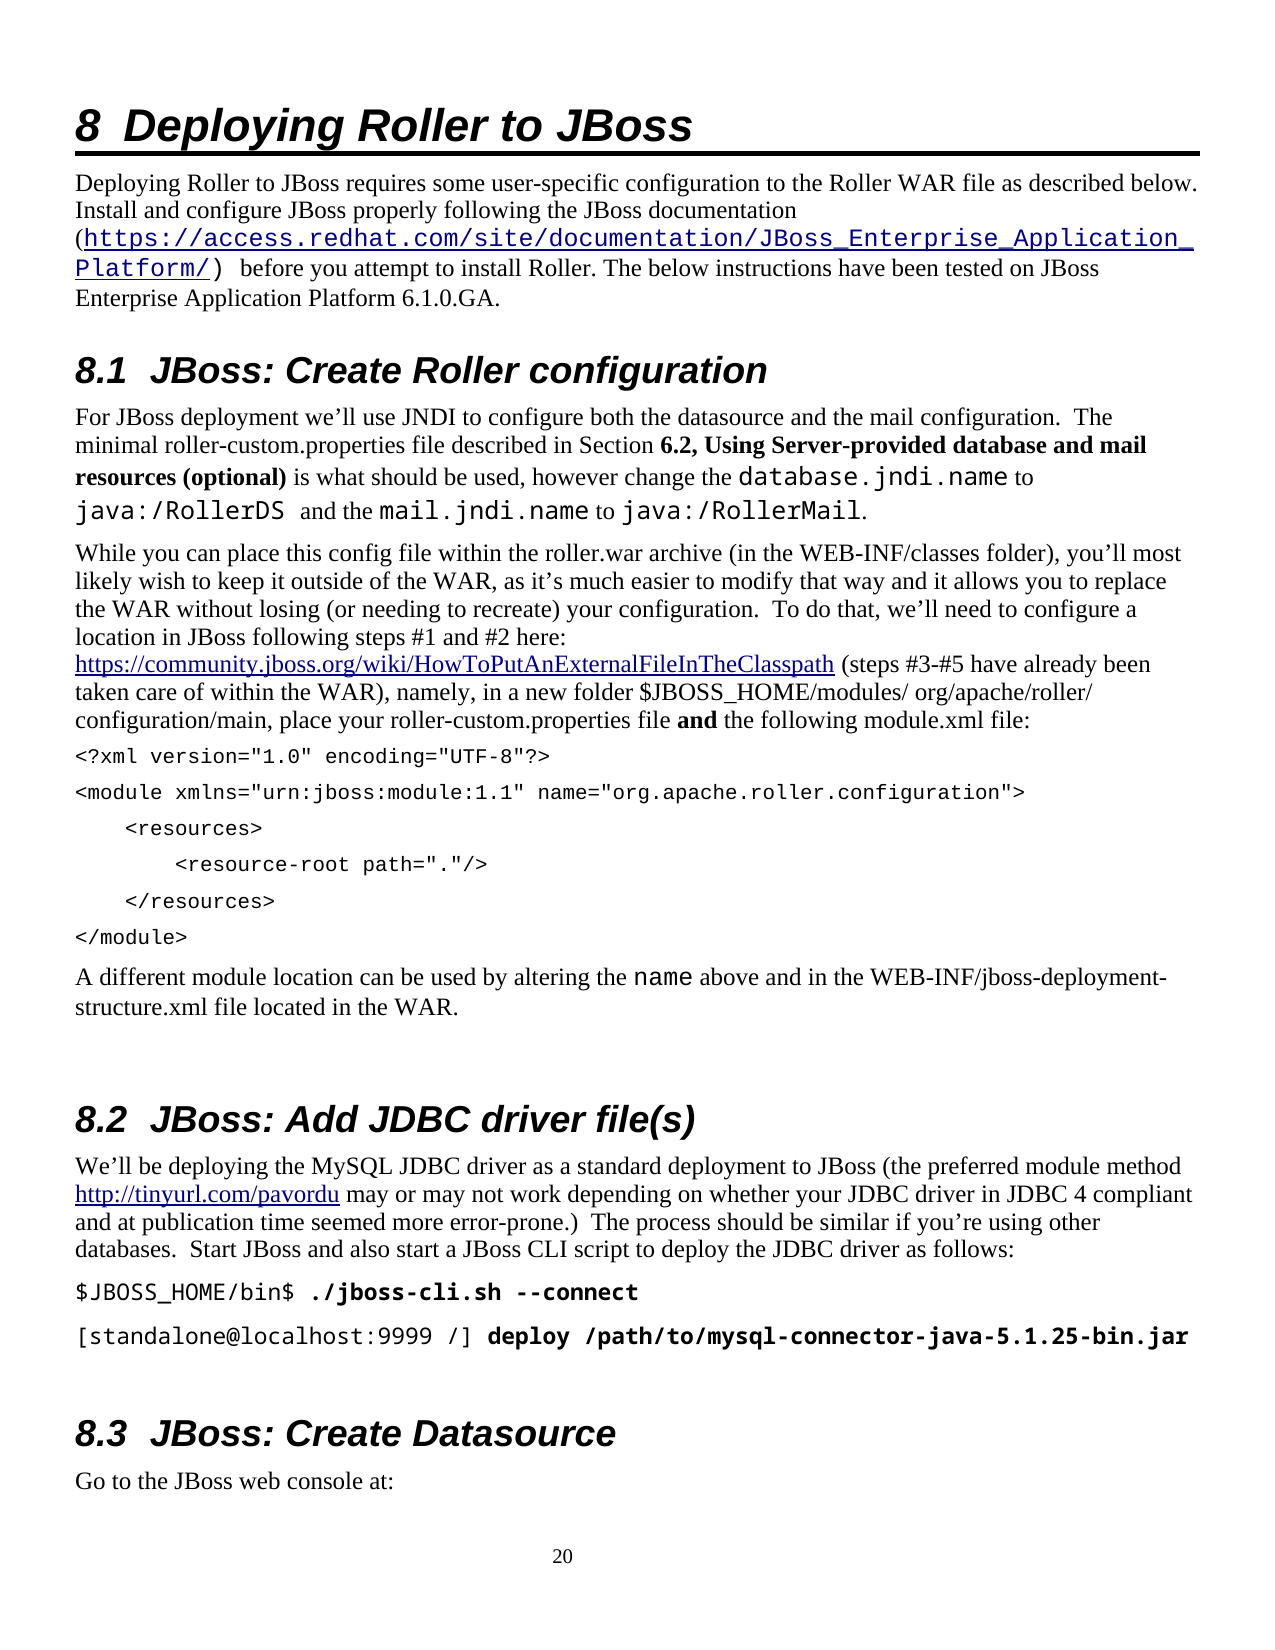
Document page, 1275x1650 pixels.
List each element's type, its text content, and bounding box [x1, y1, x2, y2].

text <?xml version="1.0" encoding="UTF-8"?> [75, 746, 1200, 770]
text $JBOSS_HOME/bin$ ./jboss-cli.sh --connect [75, 1276, 1200, 1307]
text While you can place this config file within the roller.war archive (in the WEB-INF/classes folder), you’ll most likely wish to keep it outside of the WAR, as it’s much easier to modify that way and it allows you to replace the WAR without losing (or needing to recreate) your configuration. To do that, we’ll need to configure a location in JBoss following steps #1 and #2 here: https://community.jboss.org/wiki/HowToPutAnExternalFileInTheClasspath (steps #3-#5 have already been taken care of within the WAR), namely, in a new folder $JBOSS_HOME/modules/ org/apache/roller/ configuration/main, place your roller-custom.properties file and the following module.xml file: [75, 539, 1200, 733]
subtitle Deploying Roller to JBoss [75, 100, 1200, 151]
text <module xmlns="urn:jboss:module:1.1" name="org.apache.roller.configuration"> [75, 782, 1200, 806]
text </module> [75, 927, 1200, 950]
subtitle JBoss: Create Datasource [75, 1413, 1200, 1454]
text Go to the JBoss web console at: [75, 1467, 1200, 1495]
text <resource-root path="."/> [75, 854, 1200, 878]
text <resources> [75, 818, 1200, 842]
text For JBoss deployment we’ll use JNDI to configure both the datasource and the mail configuration. The minimal roller-custom.properties file described in Section 6.2, Using Server-provided database and mail resources (optional) is what should be used, however change the database.jndi.name to java:/RollerDS and the mail.jndi.name to java:/RollerMail. [75, 403, 1200, 527]
subtitle JBoss: Add JDBC driver file(s) [75, 1098, 1200, 1140]
subtitle JBoss: Create Roller configuration [75, 349, 1200, 391]
text We’ll be deploying the MySQL JDBC driver as a standard deployment to JBoss (the preferred module method http://tinyurl.com/pavordu may or may not work depending on whether your JDBC driver in JDBC 4 compliant and at publication time seemed more error-prone.) The process should be similar if you’re using other databases. Start JBoss and also start a JBoss CLI script to deploy the JDBC driver as follows: [75, 1152, 1200, 1263]
text Deploying Roller to JBoss requires some user-specific configuration to the Roller WAR file as described below. Install and configure JBoss properly following the JBoss documentation (https://access.redhat.com/site/documentation/JBoss_Enterprise_Application_Platform/) before you attempt to install Roller. The below instructions have been tested on JBoss Enterprise Application Platform 6.1.0.GA. [75, 169, 1200, 312]
text </resources> [75, 891, 1200, 914]
text A different module location can be used by altering the name above and in the WEB-INF/jboss-deployment-structure.xml file located in the WAR. [75, 963, 1200, 1020]
text [standalone@localhost:9999 /] deploy /path/to/mysql-connector-java-5.1.25-bin.jar [75, 1319, 1200, 1351]
